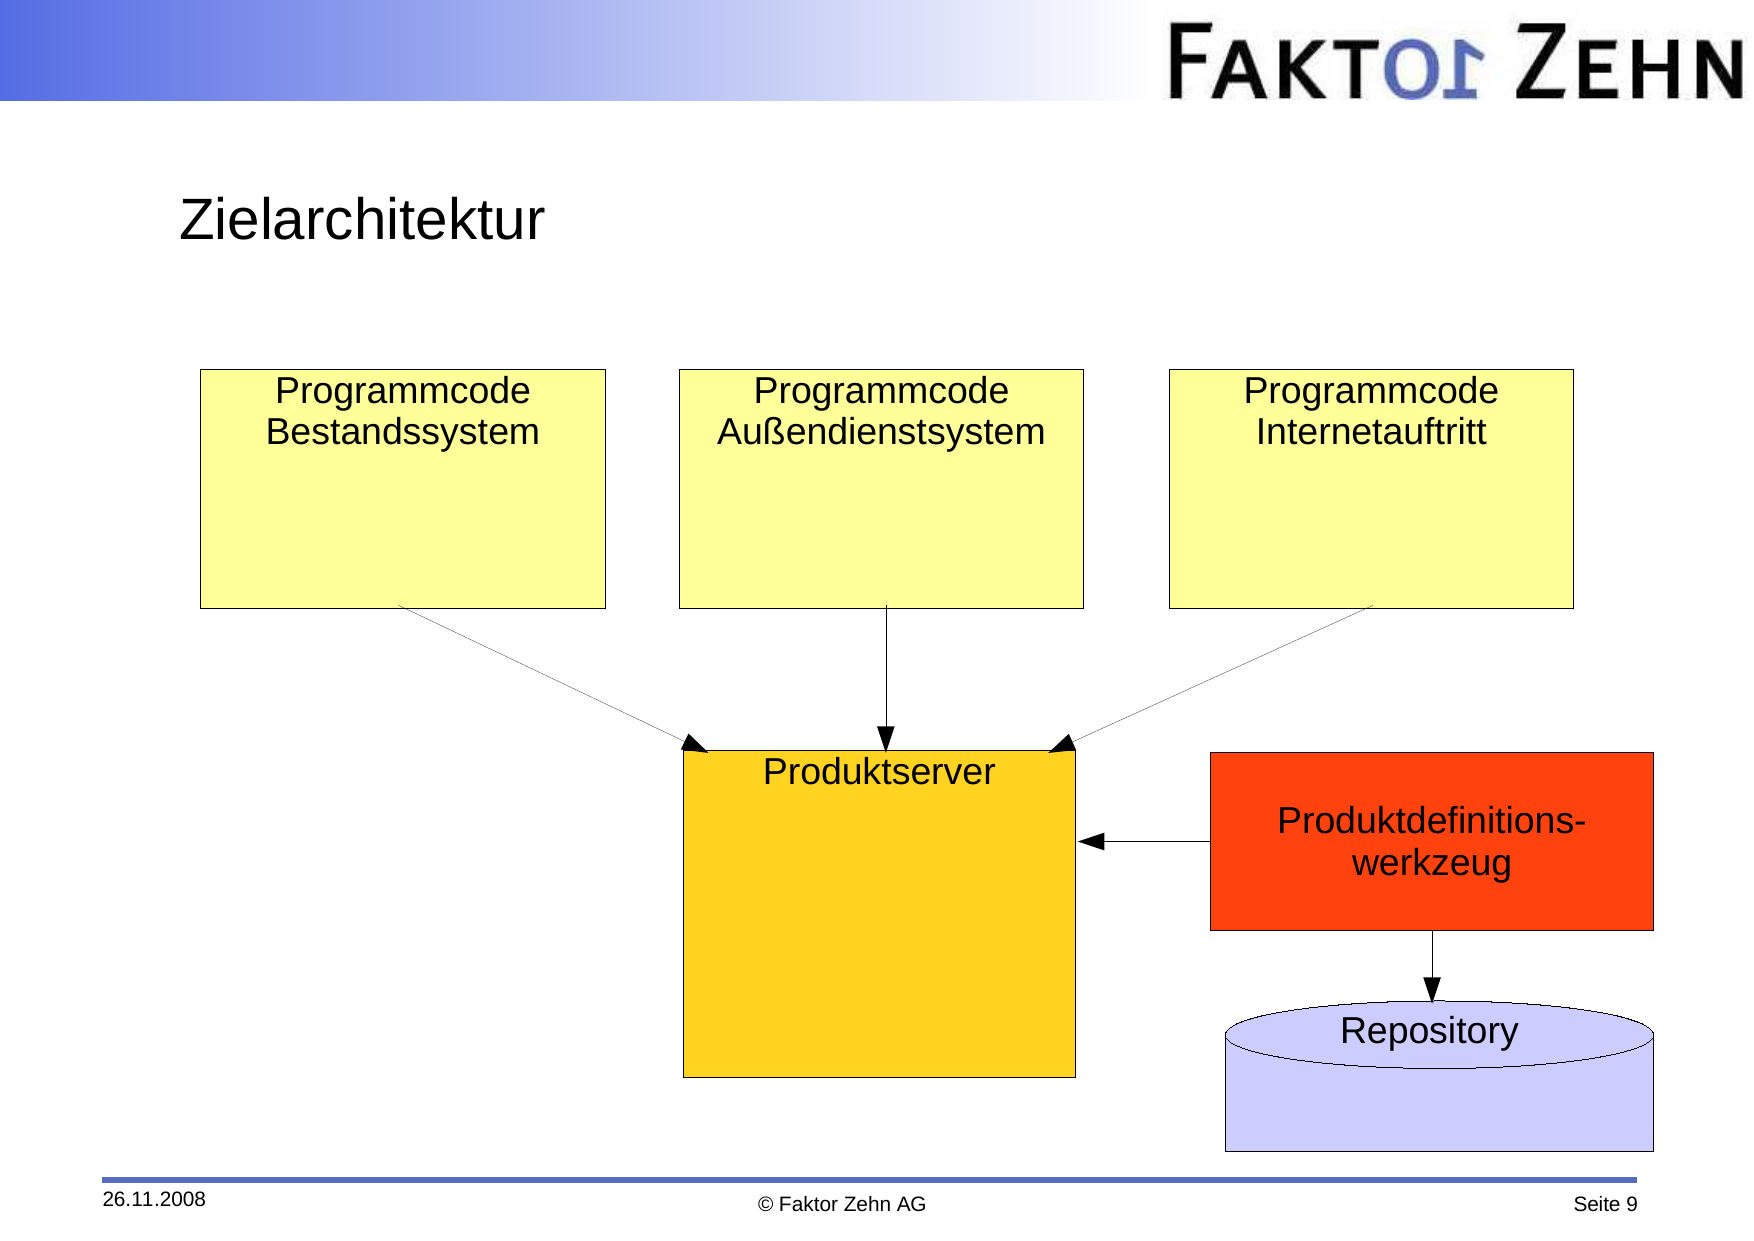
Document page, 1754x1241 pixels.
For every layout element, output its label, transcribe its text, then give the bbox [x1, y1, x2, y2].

title Zielarchitektur [179, 142, 1576, 296]
text_box Produktdefinitions- werkzeug [1210, 752, 1654, 931]
text_box Programmcode Außendienstsystem [679, 369, 1084, 609]
text_box Repository [1340, 1009, 1570, 1052]
text_box Produktserver [683, 750, 1076, 1078]
picture [1162, 7, 1752, 100]
text_box Programmcode Bestandssystem [200, 369, 606, 609]
text_box Programmcode Internetauftritt [1169, 369, 1574, 609]
text_box [1225, 1000, 1654, 1152]
